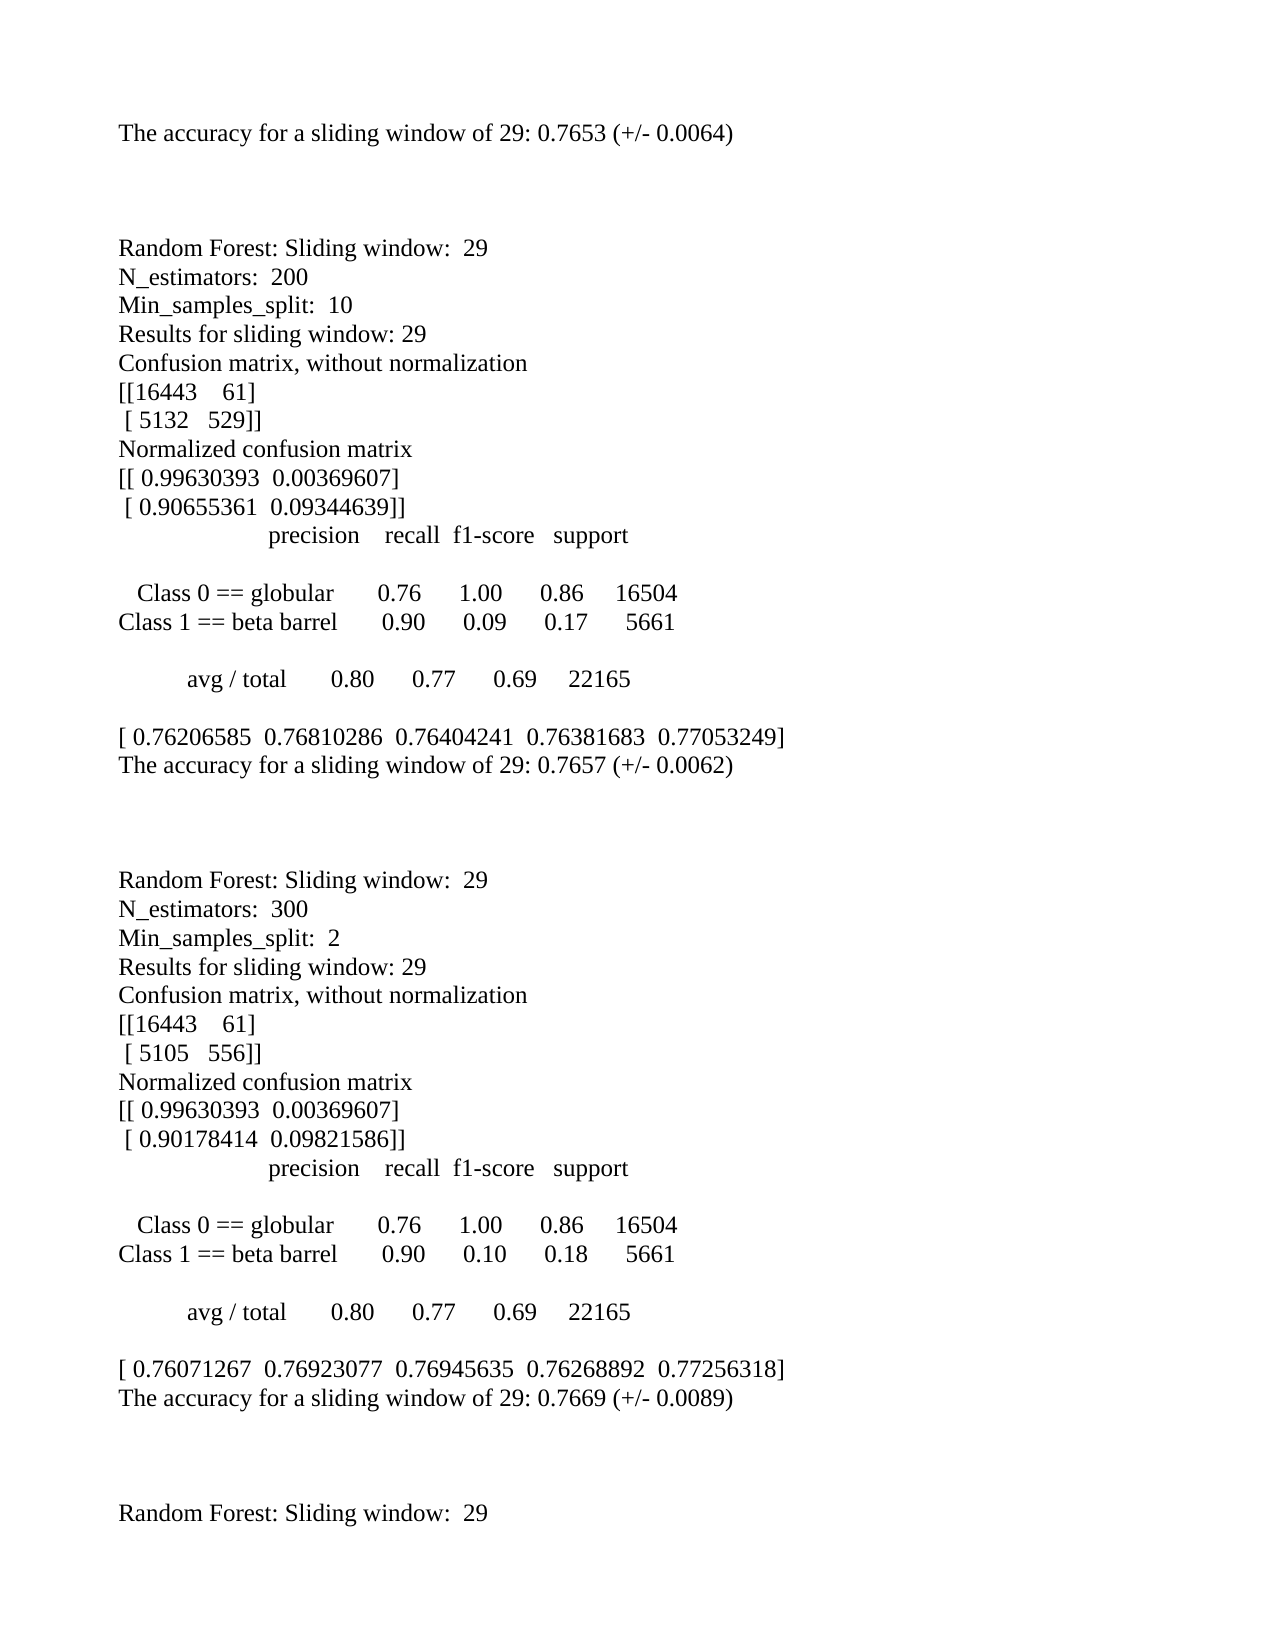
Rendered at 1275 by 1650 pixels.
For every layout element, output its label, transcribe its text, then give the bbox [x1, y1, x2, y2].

text Class 0 == globular 0.76 1.00 0.86 16504 [118, 1211, 1157, 1239]
text [[ 0.99630393 0.00369607] [118, 1096, 1157, 1124]
text Class 1 == beta barrel 0.90 0.10 0.18 5661 [118, 1239, 1157, 1268]
text [ 0.76206585 0.76810286 0.76404241 0.76381683 0.77053249] [118, 722, 1157, 751]
text Min_samples_split: 2 [118, 923, 1157, 952]
text [ 0.90178414 0.09821586]] [118, 1124, 1157, 1153]
text [ 5132 529]] [118, 406, 1157, 434]
text Class 0 == globular 0.76 1.00 0.86 16504 [118, 578, 1157, 607]
text Normalized confusion matrix [118, 1067, 1157, 1096]
text Random Forest: Sliding window: 29 [118, 866, 1157, 894]
text [ 0.90655361 0.09344639]] [118, 492, 1157, 521]
text N_estimators: 300 [118, 894, 1157, 923]
text Min_samples_split: 10 [118, 291, 1157, 319]
text Random Forest: Sliding window: 29 [118, 1498, 1157, 1527]
text [ 0.76071267 0.76923077 0.76945635 0.76268892 0.77256318] [118, 1354, 1157, 1383]
text The accuracy for a sliding window of 29: 0.7669 (+/- 0.0089) [118, 1383, 1157, 1412]
text Results for sliding window: 29 [118, 319, 1157, 348]
text Results for sliding window: 29 [118, 952, 1157, 981]
text The accuracy for a sliding window of 29: 0.7657 (+/- 0.0062) [118, 751, 1157, 779]
text [[16443 61] [118, 1009, 1157, 1038]
text N_estimators: 200 [118, 262, 1157, 291]
text Confusion matrix, without normalization [118, 348, 1157, 377]
text avg / total 0.80 0.77 0.69 22165 [118, 664, 1157, 693]
text The accuracy for a sliding window of 29: 0.7653 (+/- 0.0064) [118, 118, 1157, 147]
text [[ 0.99630393 0.00369607] [118, 463, 1157, 492]
text Normalized confusion matrix [118, 434, 1157, 463]
text Class 1 == beta barrel 0.90 0.09 0.17 5661 [118, 607, 1157, 636]
text avg / total 0.80 0.77 0.69 22165 [118, 1297, 1157, 1326]
text precision recall f1-score support [118, 1153, 1157, 1182]
text Confusion matrix, without normalization [118, 981, 1157, 1009]
text Random Forest: Sliding window: 29 [118, 233, 1157, 262]
text [[16443 61] [118, 377, 1157, 406]
text precision recall f1-score support [118, 521, 1157, 549]
text [ 5105 556]] [118, 1038, 1157, 1067]
